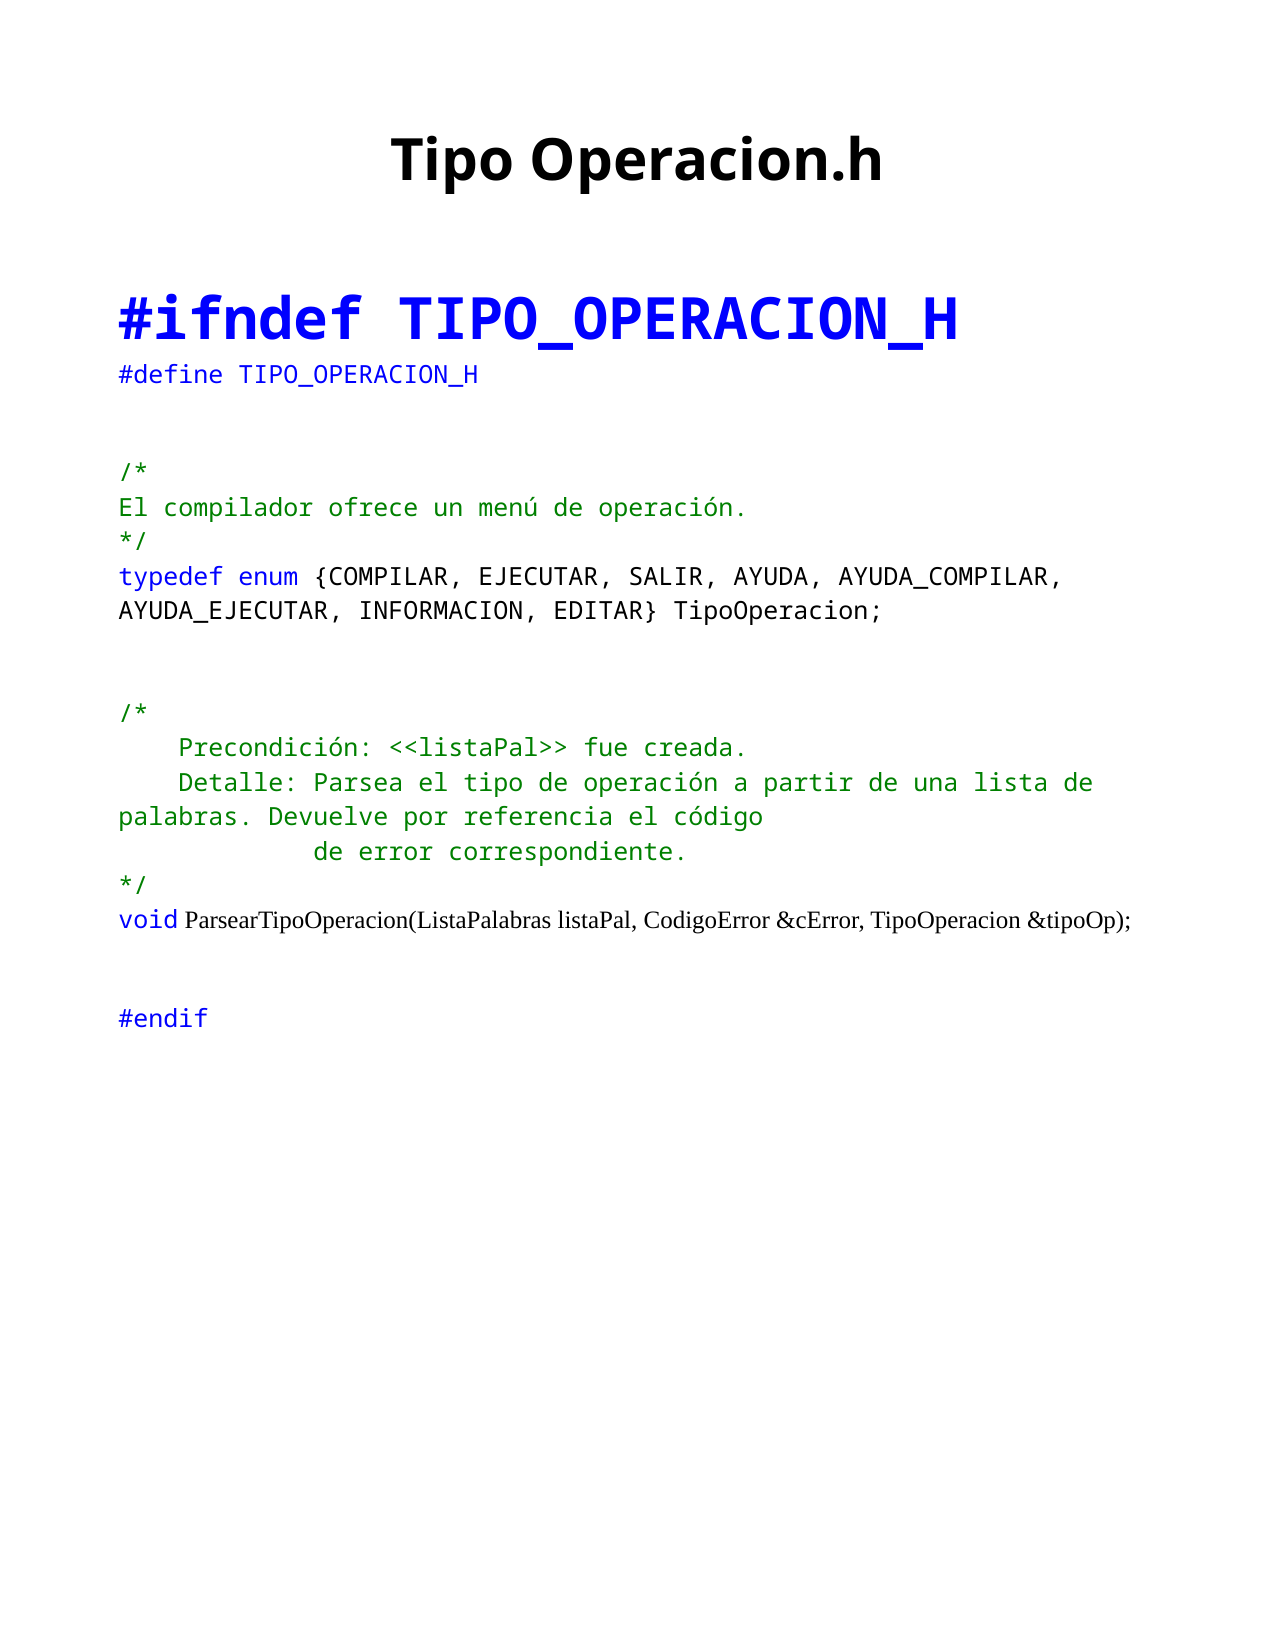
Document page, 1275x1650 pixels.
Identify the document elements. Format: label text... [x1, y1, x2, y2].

text typedef enum {COMPILAR, EJECUTAR, SALIR, AYUDA, AYUDA_COMPILAR, AYUDA_EJECUTAR, INFORMACION, EDITAR} TipoOperacion; [118, 558, 1157, 627]
text Tipo Operacion.h [118, 118, 1157, 198]
text de error correspondiente. [118, 833, 1157, 867]
text */ [118, 867, 1157, 902]
text /* [118, 695, 1157, 730]
text #ifndef TIPO_OPERACION_H [118, 277, 1157, 357]
text El compilador ofrece un menú de operación. [118, 489, 1157, 523]
text Detalle: Parsea el tipo de operación a partir de una lista de palabras. Devuelve por referencia el código [118, 764, 1157, 833]
text #define TIPO_OPERACION_H [118, 357, 1157, 391]
text void ParsearTipoOperacion(ListaPalabras listaPal, CodigoError &cError, TipoOperacion &tipoOp); [118, 902, 1157, 936]
text Precondición: <<listaPal>> fue creada. [118, 730, 1157, 764]
text */ [118, 523, 1157, 558]
text /* [118, 455, 1157, 489]
text #endif [118, 1000, 1157, 1034]
